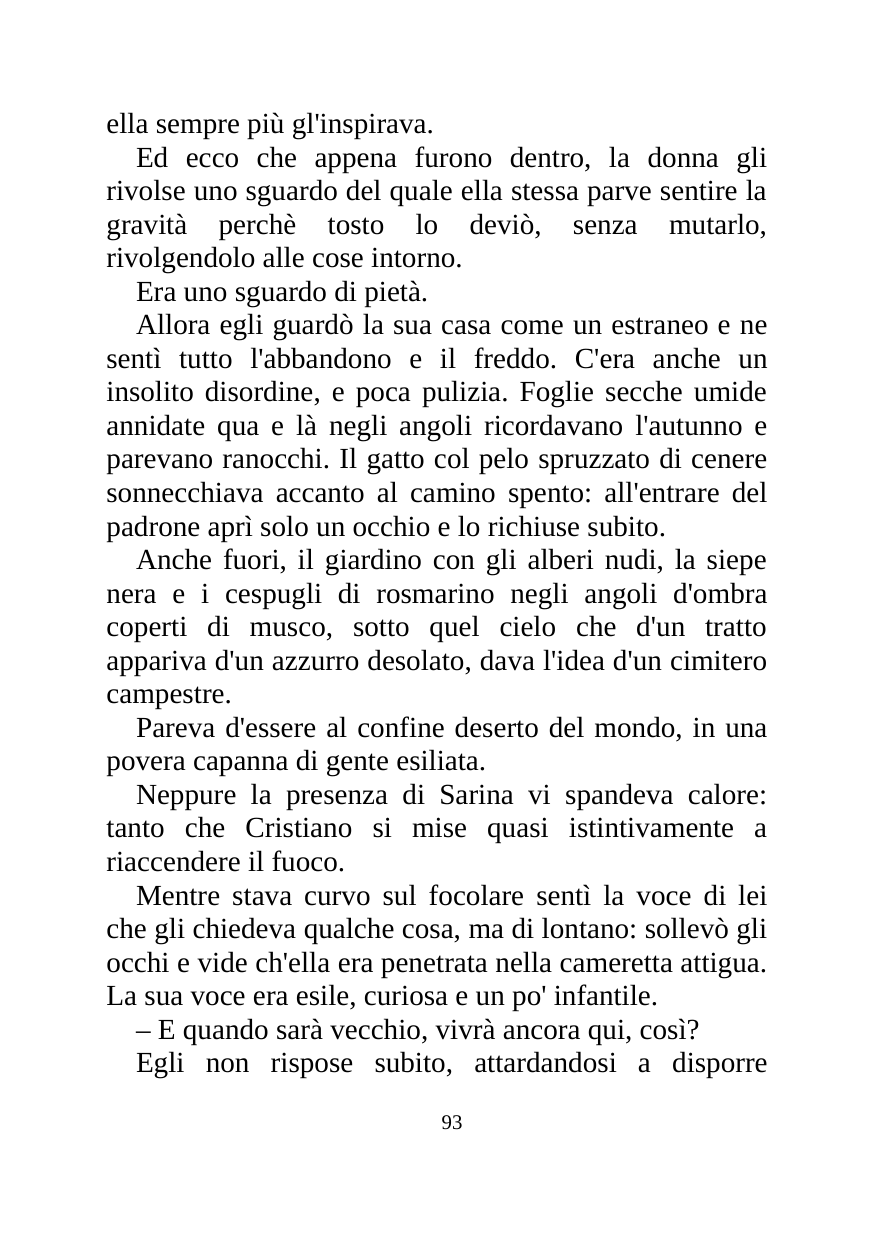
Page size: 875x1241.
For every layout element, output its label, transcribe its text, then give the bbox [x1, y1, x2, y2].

text ella sempre più gl'inspirava. [106, 106, 768, 140]
text – E quando sarà vecchio, vivrà ancora qui, così? [106, 1012, 768, 1045]
text Anche fuori, il giardino con gli alberi nudi, la siepe nera e i cespugli di rosmarino negli angoli d'ombra coperti di musco, sotto quel cielo che d'un tratto appariva d'un azzurro desolato, dava l'idea d'un cimitero campestre. [106, 542, 768, 710]
text Mentre stava curvo sul focolare sentì la voce di lei che gli chiedeva qualche cosa, ma di lontano: sollevò gli occhi e vide ch'ella era penetrata nella cameretta attigua. La sua voce era esile, curiosa e un po' infantile. [106, 878, 768, 1012]
text Egli non rispose subito, attardandosi a disporre [106, 1045, 768, 1079]
text Allora egli guardò la sua casa come un estraneo e ne sentì tutto l'abbandono e il freddo. C'era anche un insolito disordine, e poca pulizia. Foglie secche umide annidate qua e là negli angoli ricordavano l'autunno e parevano ranocchi. Il gatto col pelo spruzzato di cenere sonnecchiava accanto al camino spento: all'entrare del padrone aprì solo un occhio e lo richiuse subito. [106, 307, 768, 542]
text Pareva d'essere al confine deserto del mondo, in una povera capanna di gente esiliata. [106, 710, 768, 777]
text Neppure la presenza di Sarina vi spandeva calore: tanto che Cristiano si mise quasi istintivamente a riaccendere il fuoco. [106, 777, 768, 878]
text Era uno sguardo di pietà. [106, 274, 768, 307]
text Ed ecco che appena furono dentro, la donna gli rivolse uno sguardo del quale ella stessa parve sentire la gravità perchè tosto lo deviò, senza mutarlo, rivolgendolo alle cose intorno. [106, 140, 768, 274]
